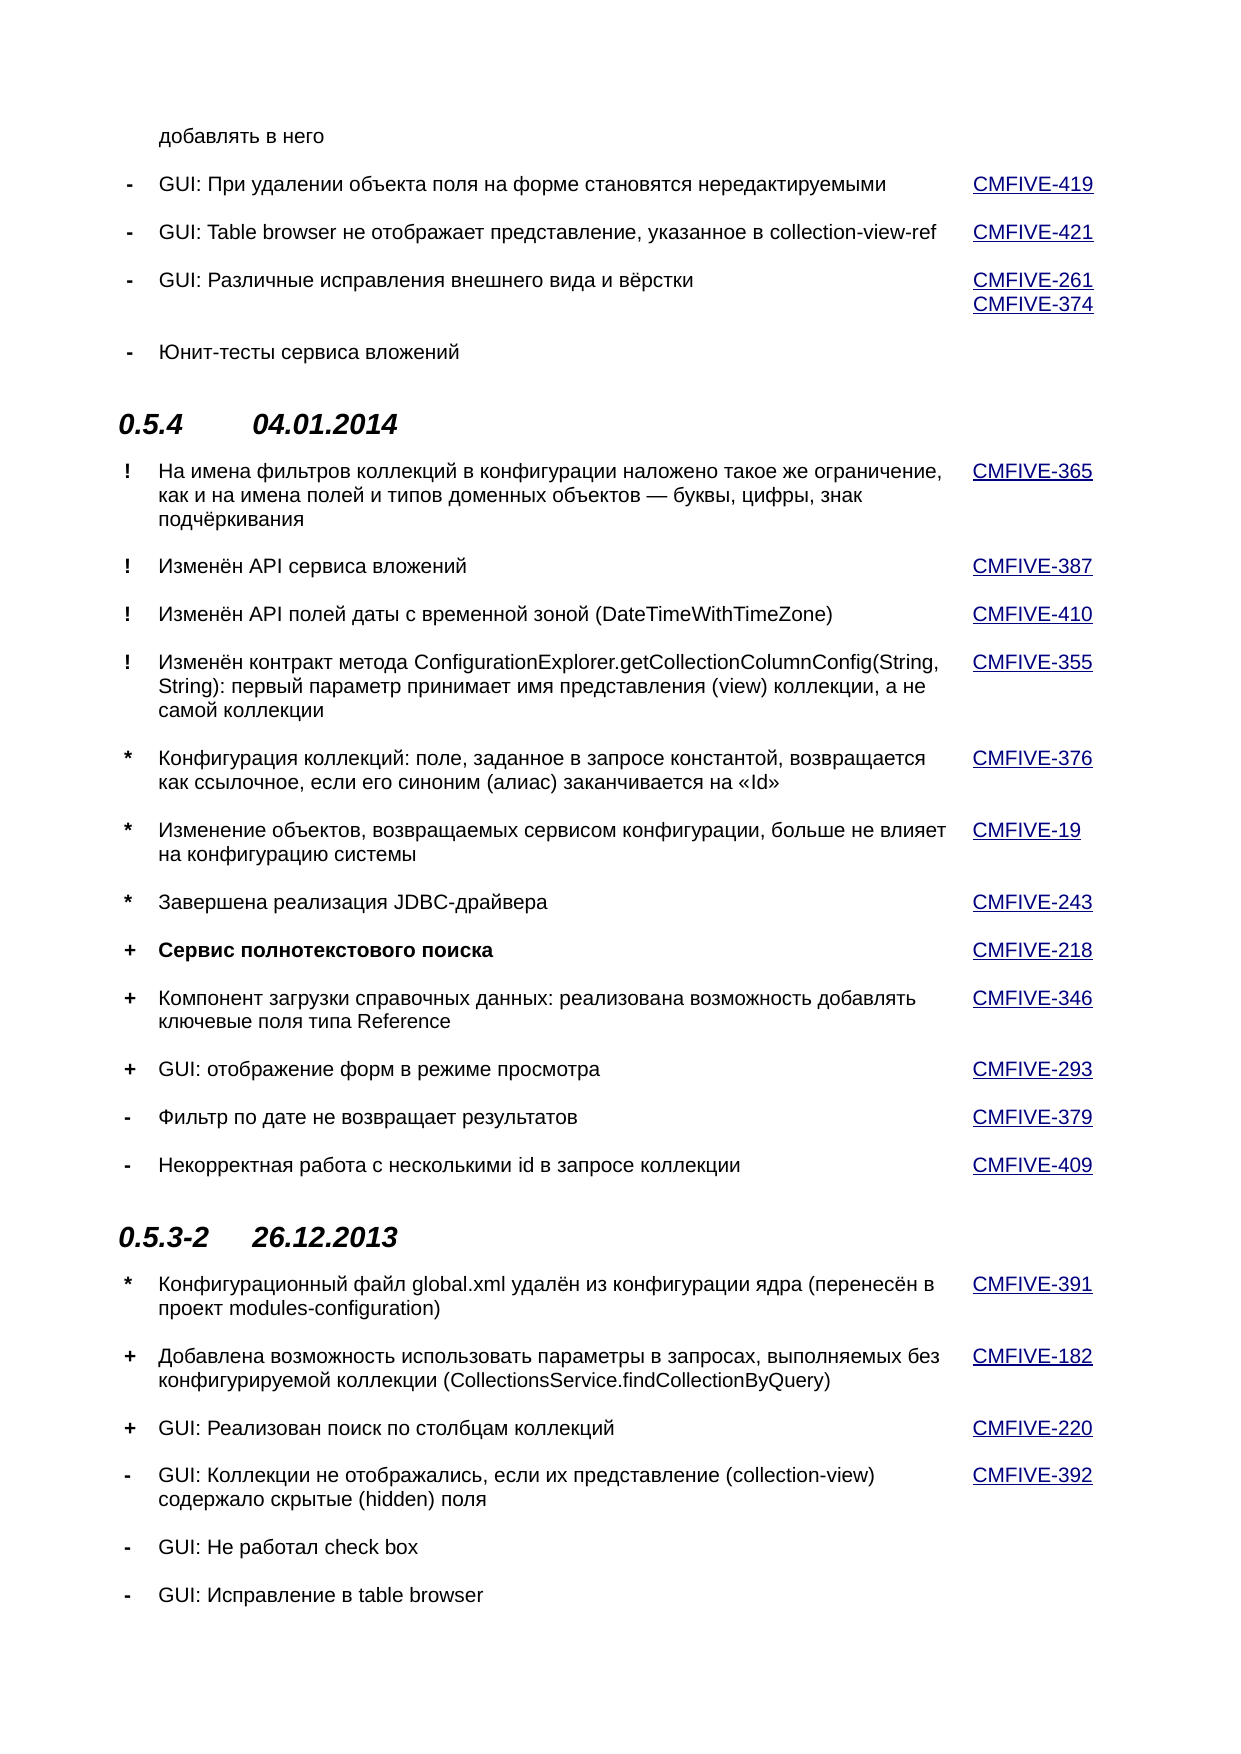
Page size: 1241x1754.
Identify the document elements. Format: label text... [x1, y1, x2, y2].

table_cell CMFIVE-243 [966, 884, 1123, 932]
table_cell Конфигурация коллекций: поле, заданное в запросе константой, возвращается как ссылочное, если его синоним (алиас) заканчивается на «Id» [153, 740, 966, 812]
table_cell CMFIVE-346 [966, 980, 1123, 1051]
table_cell Изменён API полей даты с временной зоной (DateTimeWithTimeZone) [153, 596, 966, 644]
table_cell CMFIVE-392 [966, 1458, 1123, 1529]
table_header CMFIVE-391 [966, 1266, 1123, 1338]
table_cell CMFIVE-419 [967, 166, 1123, 214]
table_cell - [118, 1099, 152, 1147]
table_cell Юнит-тесты сервиса вложений [153, 334, 967, 382]
table_cell * [118, 740, 152, 812]
table_cell CMFIVE-19 [966, 812, 1123, 884]
table_cell CMFIVE-293 [966, 1051, 1123, 1099]
table_cell CMFIVE-218 [966, 932, 1123, 980]
table_cell CMFIVE-182 [966, 1338, 1123, 1409]
table_cell добавлять в него [153, 118, 967, 166]
table_cell [967, 118, 1123, 166]
table_cell [966, 1529, 1123, 1577]
table_cell + [118, 980, 152, 1051]
table_cell GUI: отображение форм в режиме просмотра [153, 1051, 966, 1099]
table_cell GUI: Различные исправления внешнего вида и вёрстки [153, 262, 967, 334]
table_header На имена фильтров коллекций в конфигурации наложено такое же ограничение, как и на имена полей и типов доменных объектов — буквы, цифры, знак подчёркивания [153, 453, 966, 548]
table_cell CMFIVE-421 [967, 214, 1123, 262]
table_cell - [118, 1147, 152, 1195]
table_cell CMFIVE-376 [966, 740, 1123, 812]
table_header ! [118, 453, 152, 548]
table_cell - [120, 262, 153, 334]
table_cell Компонент загрузки справочных данных: реализована возможность добавлять ключевые поля типа Reference [153, 980, 966, 1051]
table_cell GUI: При удалении объекта поля на форме становятся нередактируемыми [153, 166, 967, 214]
subtitle 0.5.4 04.01.2014 [118, 407, 1122, 440]
table_cell Изменён API сервиса вложений [153, 549, 966, 596]
table_cell CMFIVE-410 [966, 596, 1123, 644]
table_cell + [118, 1410, 152, 1457]
table_cell + [118, 932, 152, 980]
table_cell Фильтр по дате не возвращает результатов [153, 1099, 966, 1147]
table_cell GUI: Коллекции не отображались, если их представление (collection-view) содержало скрытые (hidden) поля [153, 1458, 966, 1529]
table_cell GUI: Table browser не отображает представление, указанное в collection-view-ref [153, 214, 967, 262]
table_cell + [118, 1051, 152, 1099]
table_cell Сервис полнотекстового поиска [153, 932, 966, 980]
table_header CMFIVE-365 [966, 453, 1123, 548]
table_cell ! [118, 596, 152, 644]
table_cell Некорректная работа с несколькими id в запросе коллекции [153, 1147, 966, 1195]
table_cell Изменение объектов, возвращаемых сервисом конфигурации, больше не влияет на конфигурацию системы [153, 812, 966, 884]
table_cell CMFIVE-261 CMFIVE-374 [967, 262, 1123, 334]
table_cell GUI: Исправление в table browser [153, 1577, 966, 1625]
table_cell - [120, 118, 153, 166]
table_cell GUI: Не работал check box [153, 1529, 966, 1577]
table_cell - [120, 334, 153, 382]
table_header * [118, 1266, 152, 1338]
table_cell * [118, 884, 152, 932]
table_cell CMFIVE-379 [966, 1099, 1123, 1147]
table_cell CMFIVE-355 [966, 644, 1123, 740]
table_header Конфигурационный файл global.xml удалён из конфигурации ядра (перенесён в проект modules-configuration) [153, 1266, 966, 1338]
table_cell Добавлена возможность использовать параметры в запросах, выполняемых без конфигурируемой коллекции (CollectionsService.findCollectionByQuery) [153, 1338, 966, 1409]
table_cell CMFIVE-387 [966, 549, 1123, 596]
table_cell ! [118, 549, 152, 596]
subtitle 0.5.3-2 26.12.2013 [118, 1220, 1122, 1253]
table_cell CMFIVE-409 [966, 1147, 1123, 1195]
table_cell [967, 334, 1123, 382]
table_cell * [118, 812, 152, 884]
table_cell - [118, 1529, 152, 1577]
table_cell Завершена реализация JDBC-драйвера [153, 884, 966, 932]
table_cell - [118, 1577, 152, 1625]
table_cell ! [118, 644, 152, 740]
table_cell - [120, 214, 153, 262]
table_cell CMFIVE-220 [966, 1410, 1123, 1457]
table_cell - [120, 166, 153, 214]
table_cell [966, 1577, 1123, 1625]
table_cell GUI: Реализован поиск по столбцам коллекций [153, 1410, 966, 1457]
table_cell + [118, 1338, 152, 1409]
table_cell - [118, 1458, 152, 1529]
table_cell Изменён контракт метода ConfigurationExplorer.getCollectionColumnConfig(String, String): первый параметр принимает имя представления (view) коллекции, а не самой коллекции [153, 644, 966, 740]
